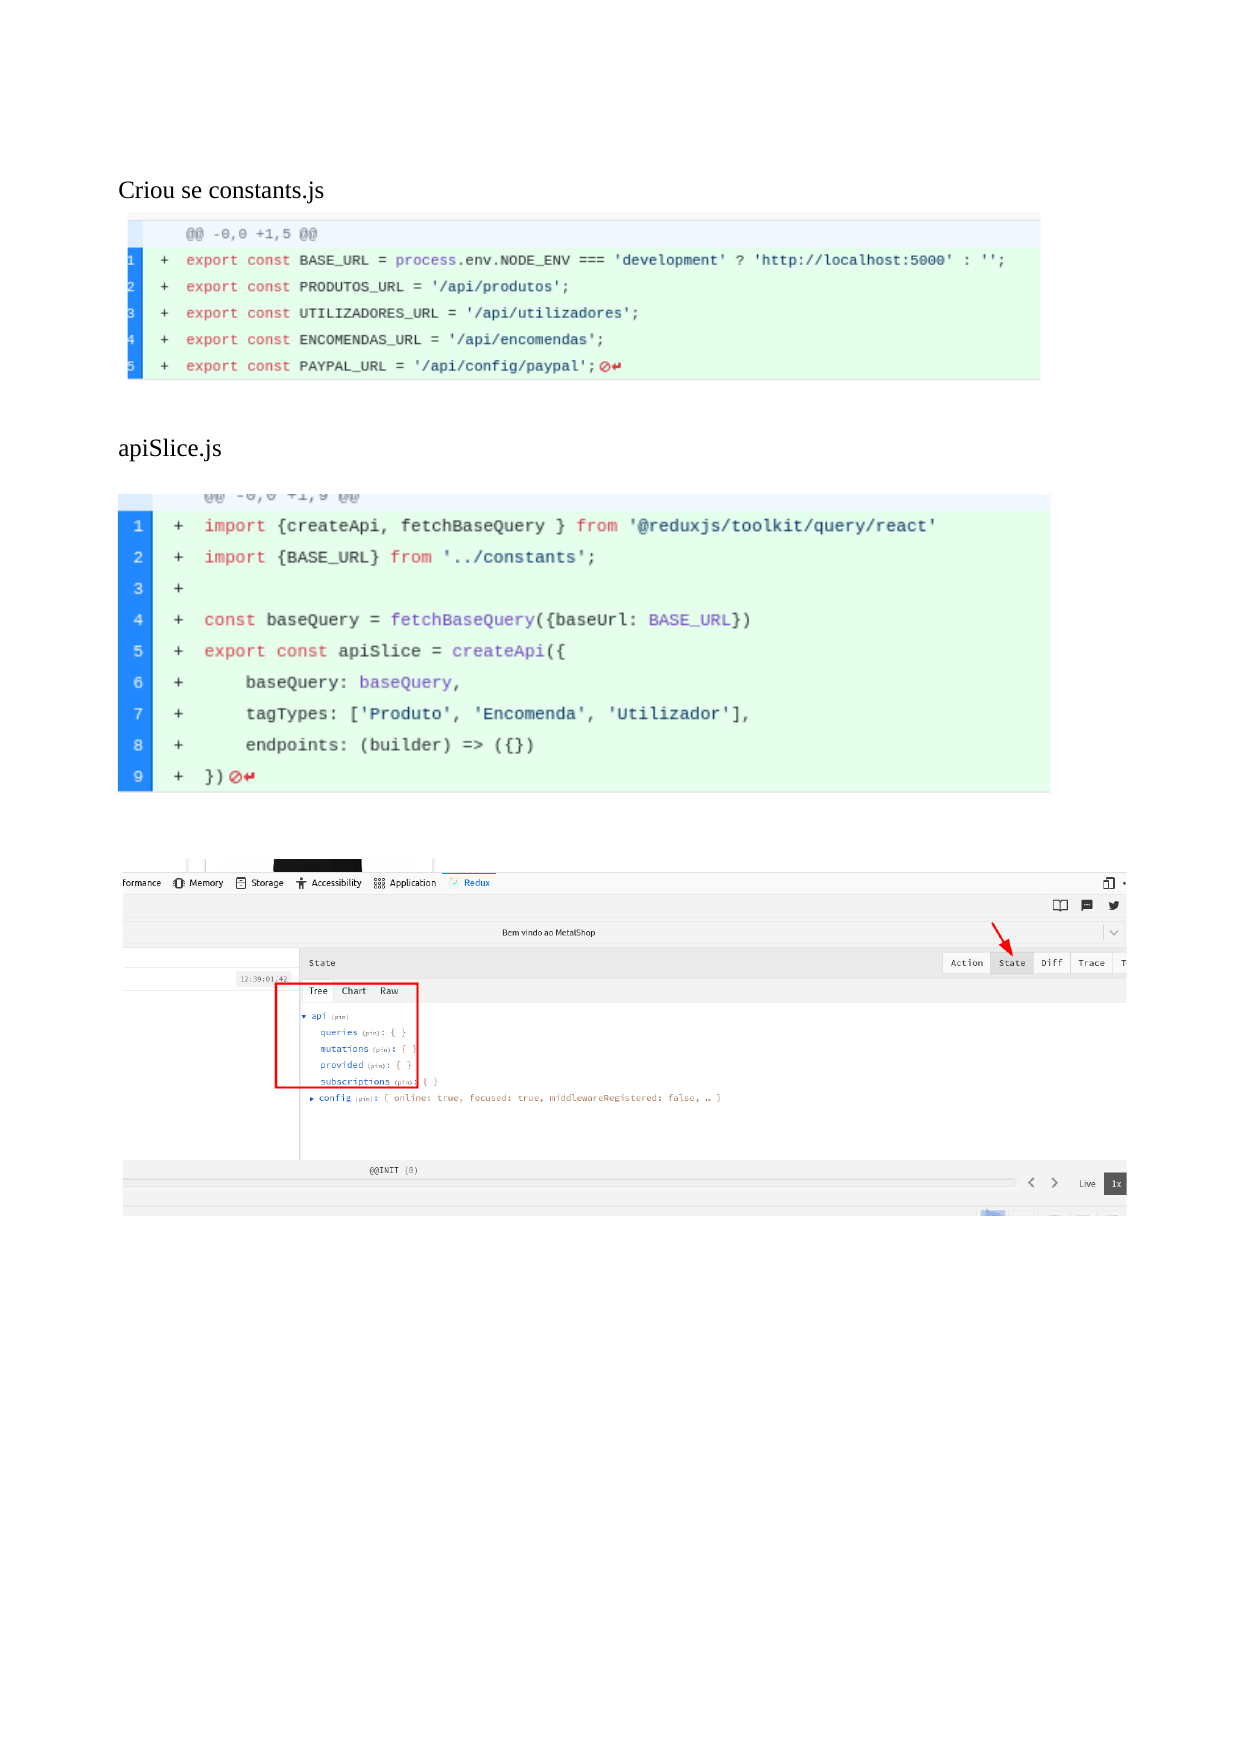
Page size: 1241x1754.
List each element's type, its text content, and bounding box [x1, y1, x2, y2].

picture [117, 494, 1051, 804]
text apiSlice.js [118, 433, 1122, 461]
picture [122, 859, 1127, 1216]
text Criou se constants.js [118, 176, 1122, 204]
picture [127, 212, 1041, 404]
